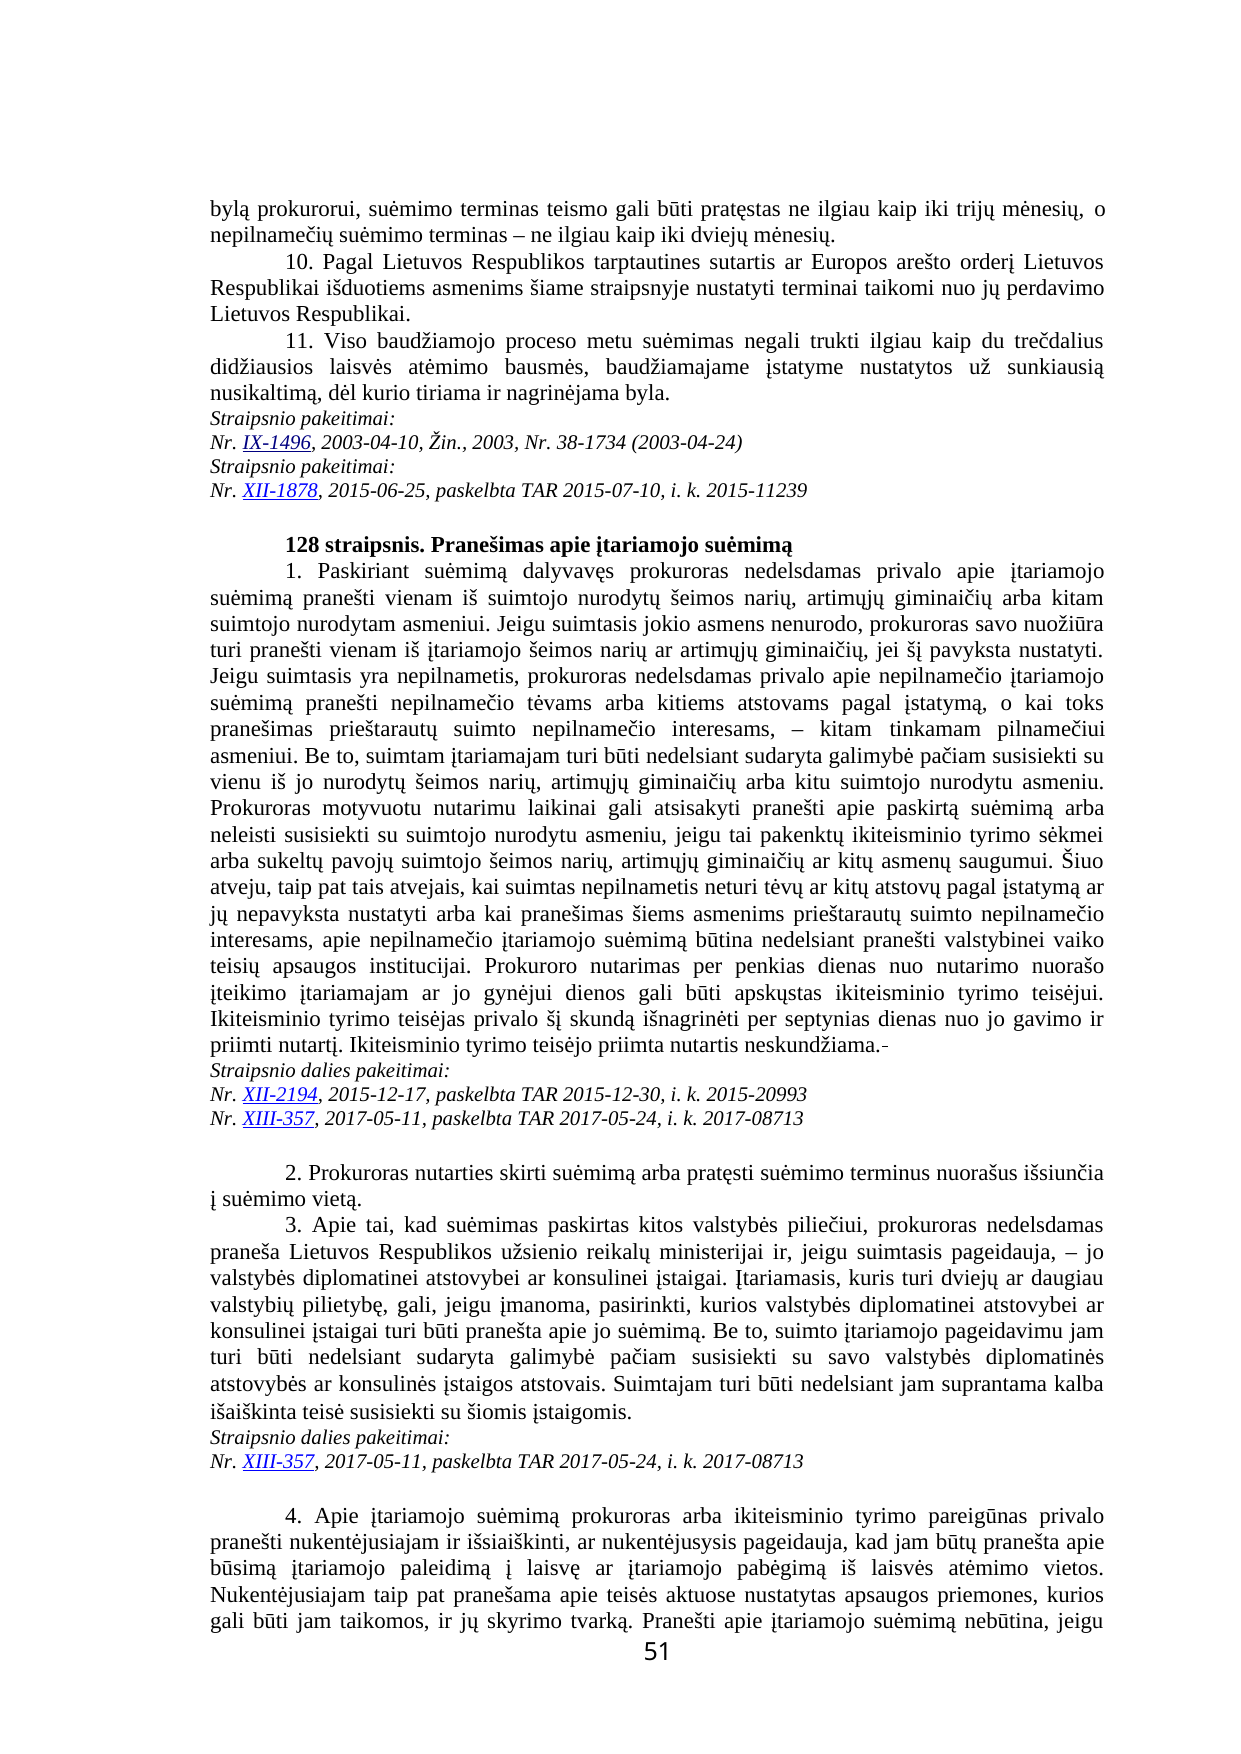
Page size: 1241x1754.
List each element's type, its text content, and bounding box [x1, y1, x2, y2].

text Nr. XIII-357, 2017-05-11, paskelbta TAR 2017-05-24, i. k. 2017-08713 [210, 1449, 1106, 1473]
text Straipsnio pakeitimai: [210, 454, 1106, 478]
text Straipsnio pakeitimai: [210, 406, 1106, 430]
text Nr. IX-1496, 2003-04-10, Žin., 2003, Nr. 38-1734 (2003-04-24) [210, 430, 1106, 454]
text 2. Prokuroras nutarties skirti suėmimą arba pratęsti suėmimo terminus nuorašus išsiunčia į suėmimo vietą. [210, 1159, 1106, 1212]
text Straipsnio dalies pakeitimai: [210, 1425, 1106, 1449]
text Nr. XII-1878, 2015-06-25, paskelbta TAR 2015-07-10, i. k. 2015-11239 [210, 478, 1106, 502]
text 10. Pagal Lietuvos Respublikos tarptautines sutartis ar Europos arešto orderį Lietuvos Respublikai išduotiems asmenims šiame straipsnyje nustatyti terminai taikomi nuo jų perdavimo Lietuvos Respublikai. [210, 248, 1106, 327]
text Nr. XII-2194, 2015-12-17, paskelbta TAR 2015-12-30, i. k. 2015-20993 [210, 1082, 1106, 1106]
text Nr. XIII-357, 2017-05-11, paskelbta TAR 2017-05-24, i. k. 2017-08713 [210, 1106, 1106, 1130]
text 4. Apie įtariamojo suėmimą prokuroras arba ikiteisminio tyrimo pareigūnas privalo pranešti nukentėjusiajam ir išsiaiškinti, ar nukentėjusysis pageidauja, kad jam būtų pranešta apie būsimą įtariamojo paleidimą į laisvę ar įtariamojo pabėgimą iš laisvės atėmimo vietos. Nukentėjusiajam taip pat pranešama apie teisės aktuose nustatytas apsaugos priemones, kurios gali būti jam taikomos, ir jų skyrimo tvarką. Pranešti apie įtariamojo suėmimą nebūtina, jeigu [210, 1502, 1106, 1633]
text 1. Paskiriant suėmimą dalyvavęs prokuroras nedelsdamas privalo apie įtariamojo suėmimą pranešti vienam iš suimtojo nurodytų šeimos narių, artimųjų giminaičių arba kitam suimtojo nurodytam asmeniui. Jeigu suimtasis jokio asmens nenurodo, prokuroras savo nuožiūra turi pranešti vienam iš įtariamojo šeimos narių ar artimųjų giminaičių, jei šį pavyksta nustatyti. Jeigu suimtasis yra nepilnametis, prokuroras nedelsdamas privalo apie nepilnamečio įtariamojo suėmimą pranešti nepilnamečio tėvams arba kitiems atstovams pagal įstatymą, o kai toks pranešimas prieštarautų suimto nepilnamečio interesams, – kitam tinkamam pilnamečiui asmeniui. Be to, suimtam įtariamajam turi būti nedelsiant sudaryta galimybė pačiam susisiekti su vienu iš jo nurodytų šeimos narių, artimųjų giminaičių arba kitu suimtojo nurodytu asmeniu. Prokuroras motyvuotu nutarimu laikinai gali atsisakyti pranešti apie paskirtą suėmimą arba neleisti susisiekti su suimtojo nurodytu asmeniu, jeigu tai pakenktų ikiteisminio tyrimo sėkmei arba sukeltų pavojų suimtojo šeimos narių, artimųjų giminaičių ar kitų asmenų saugumui. Šiuo atveju, taip pat tais atvejais, kai suimtas nepilnametis neturi tėvų ar kitų atstovų pagal įstatymą ar jų nepavyksta nustatyti arba kai pranešimas šiems asmenims prieštarautų suimto nepilnamečio interesams, apie nepilnamečio įtariamojo suėmimą būtina nedelsiant pranešti valstybinei vaiko teisių apsaugos institucijai. Prokuroro nutarimas per penkias dienas nuo nutarimo nuorašo įteikimo įtariamajam ar jo gynėjui dienos gali būti apskųstas ikiteisminio tyrimo teisėjui. Ikiteisminio tyrimo teisėjas privalo šį skundą išnagrinėti per septynias dienas nuo jo gavimo ir priimti nutartį. Ikiteisminio tyrimo teisėjo priimta nutartis neskundžiama. [210, 557, 1106, 1058]
text 11. Viso baudžiamojo proceso metu suėmimas negali trukti ilgiau kaip du trečdalius didžiausios laisvės atėmimo bausmės, baudžiamajame įstatyme nustatytos už sunkiausią nusikaltimą, dėl kurio tiriama ir nagrinėjama byla. [210, 327, 1106, 406]
text 3. Apie tai, kad suėmimas paskirtas kitos valstybės piliečiui, prokuroras nedelsdamas praneša Lietuvos Respublikos užsienio reikalų ministerijai ir, jeigu suimtasis pageidauja, – jo valstybės diplomatinei atstovybei ar konsulinei įstaigai. Įtariamasis, kuris turi dviejų ar daugiau valstybių pilietybę, gali, jeigu įmanoma, pasirinkti, kurios valstybės diplomatinei atstovybei ar konsulinei įstaigai turi būti pranešta apie jo suėmimą. Be to, suimto įtariamojo pageidavimu jam turi būti nedelsiant sudaryta galimybė pačiam susisiekti su savo valstybės diplomatinės atstovybės ar konsulinės įstaigos atstovais. Suimtajam turi būti nedelsiant jam suprantama kalba išaiškinta teisė susisiekti su šiomis įstaigomis. [210, 1212, 1106, 1425]
text 128 straipsnis. Pranešimas apie įtariamojo suėmimą [210, 531, 1106, 557]
text Straipsnio dalies pakeitimai: [210, 1058, 1106, 1082]
text bylą prokurorui, suėmimo terminas teismo gali būti pratęstas ne ilgiau kaip iki trijų mėnesių, o nepilnamečių suėmimo terminas – ne ilgiau kaip iki dviejų mėnesių. [210, 195, 1106, 248]
